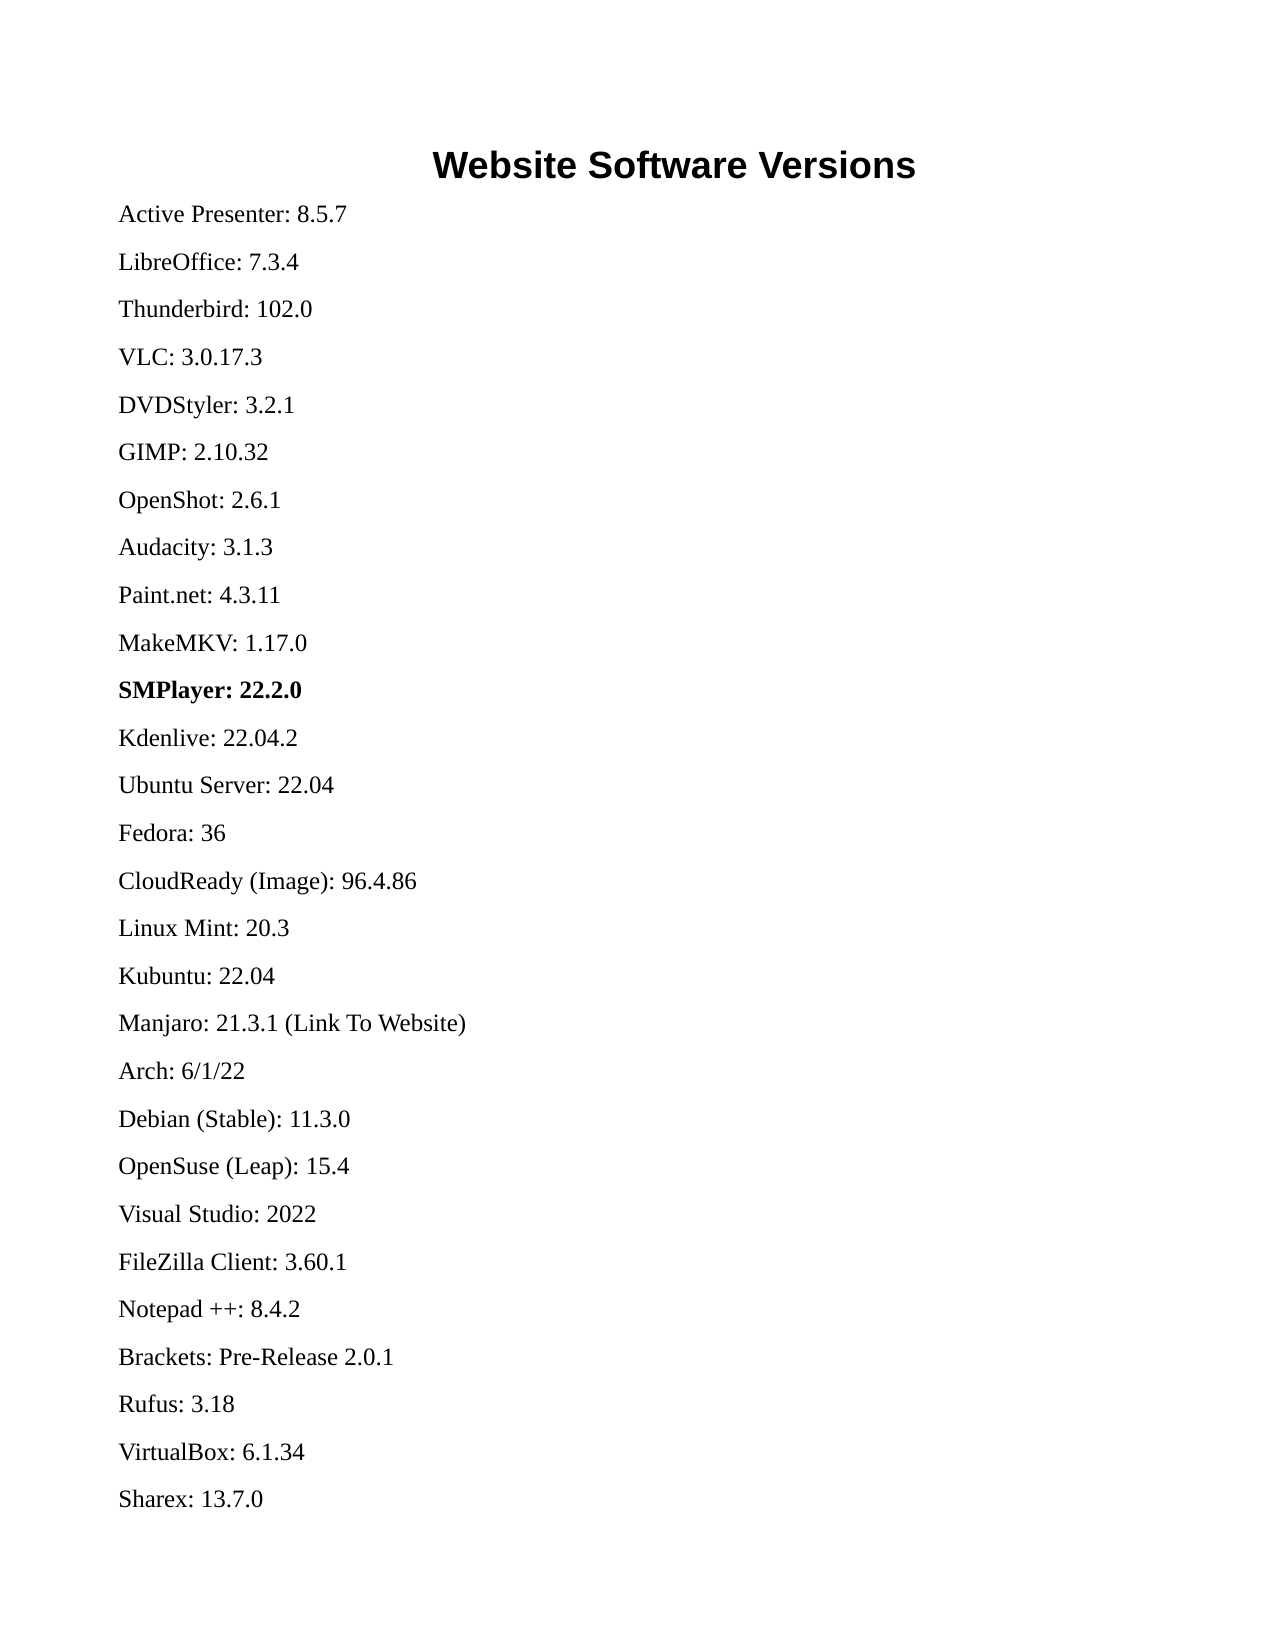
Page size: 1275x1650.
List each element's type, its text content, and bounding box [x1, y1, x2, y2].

text DVDStyler: 3.2.1 [118, 390, 1157, 418]
subtitle Website Software Versions [118, 143, 1157, 187]
text VirtualBox: 6.1.34 [118, 1437, 1157, 1466]
text Visual Studio: 2022 [118, 1199, 1157, 1228]
text OpenSuse (Leap): 15.4 [118, 1151, 1157, 1180]
text Fedora: 36 [118, 818, 1157, 847]
text Ubuntu Server: 22.04 [118, 771, 1157, 799]
text Paint.net: 4.3.11 [118, 580, 1157, 609]
text Active Presenter: 8.5.7 [118, 199, 1157, 228]
text CloudReady (Image): 96.4.86 [118, 866, 1157, 894]
text Sharex: 13.7.0 [118, 1484, 1157, 1513]
text Rufus: 3.18 [118, 1389, 1157, 1418]
text MakeMKV: 1.17.0 [118, 628, 1157, 656]
text Debian (Stable): 11.3.0 [118, 1104, 1157, 1132]
text VLC: 3.0.17.3 [118, 342, 1157, 371]
text LibreOffice: 7.3.4 [118, 247, 1157, 276]
text Kubuntu: 22.04 [118, 961, 1157, 990]
text Linux Mint: 20.3 [118, 913, 1157, 942]
text Manjaro: 21.3.1 (Link To Website) [118, 1008, 1157, 1037]
text FileZilla Client: 3.60.1 [118, 1247, 1157, 1275]
text SMPlayer: 22.2.0 [118, 675, 1157, 704]
text Notepad ++: 8.4.2 [118, 1294, 1157, 1323]
text Kdenlive: 22.04.2 [118, 723, 1157, 752]
text OpenShot: 2.6.1 [118, 485, 1157, 514]
text Brackets: Pre-Release 2.0.1 [118, 1342, 1157, 1371]
text Arch: 6/1/22 [118, 1056, 1157, 1085]
text Thunderbird: 102.0 [118, 294, 1157, 323]
text GIMP: 2.10.32 [118, 437, 1157, 466]
text Audacity: 3.1.3 [118, 532, 1157, 561]
